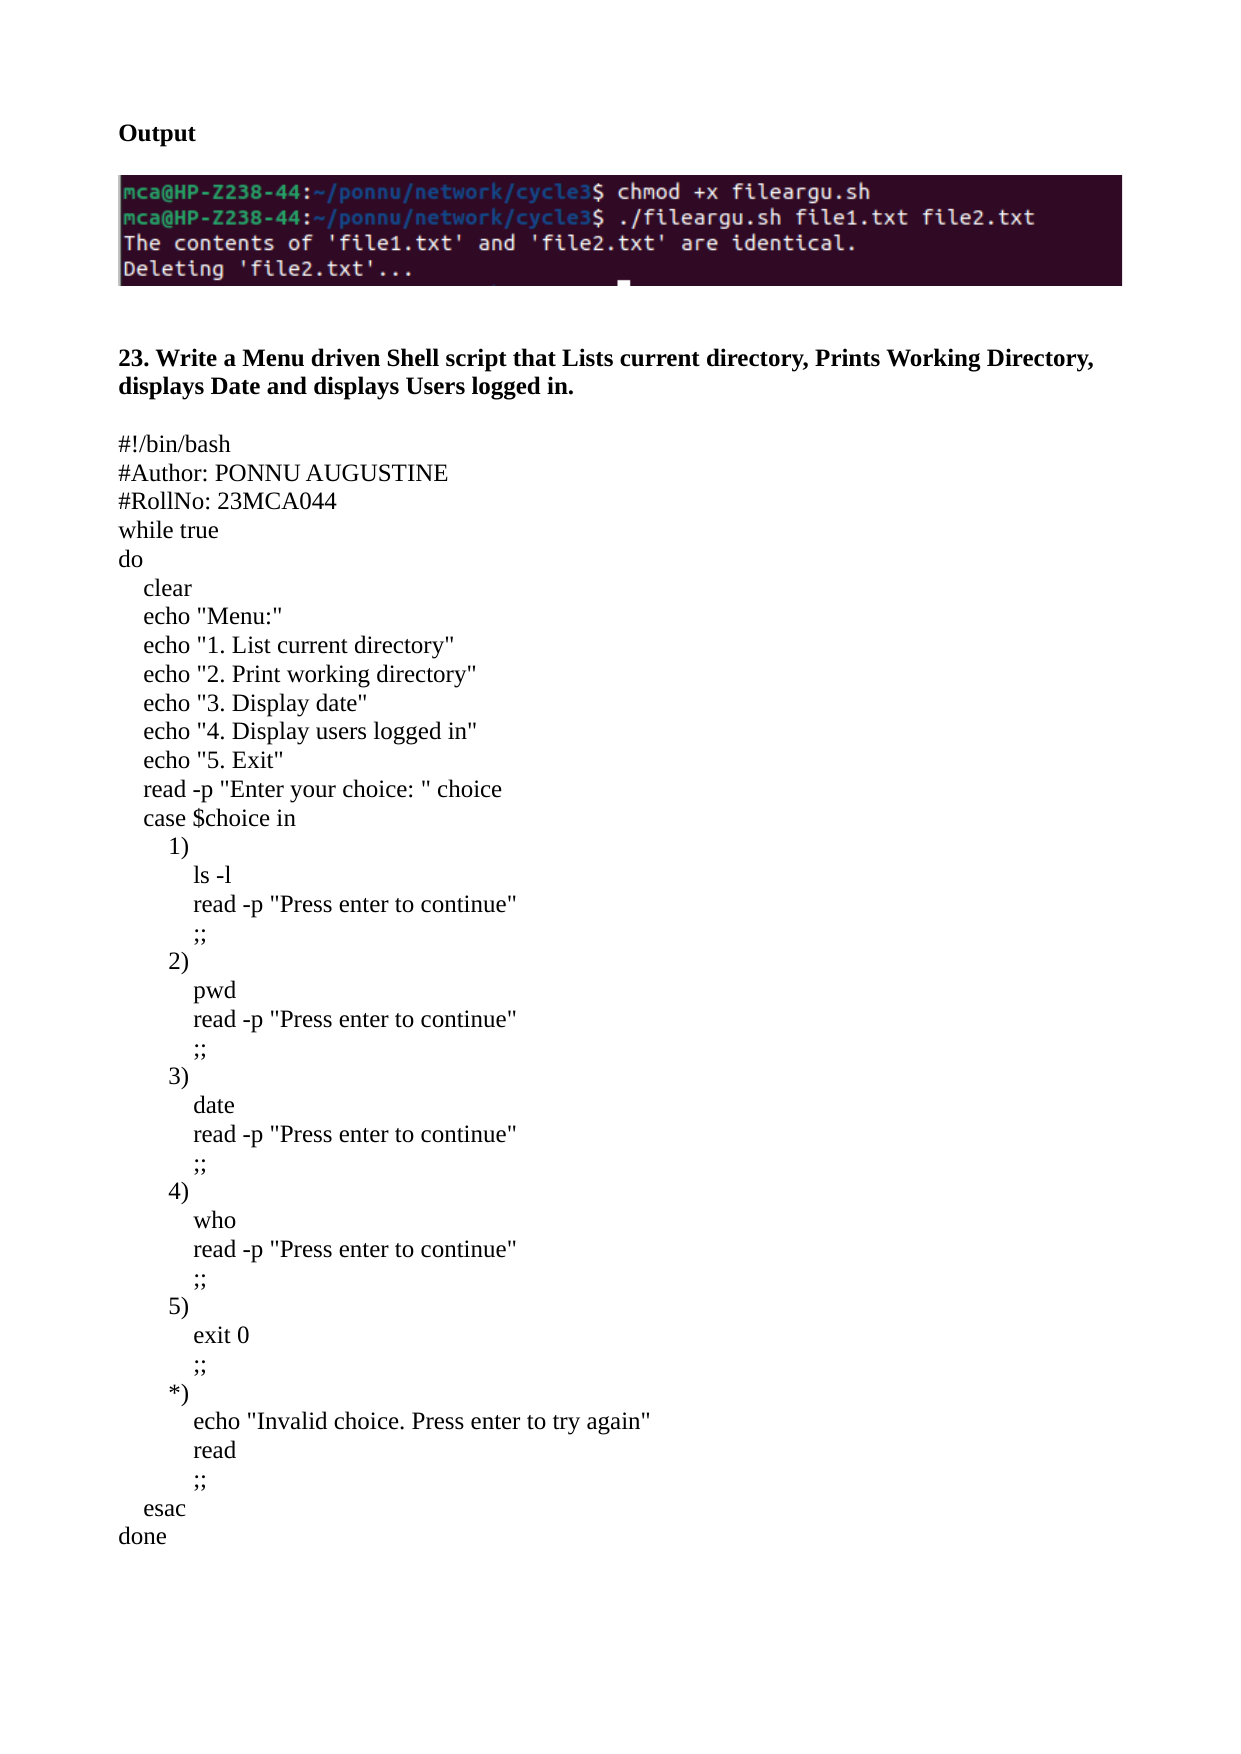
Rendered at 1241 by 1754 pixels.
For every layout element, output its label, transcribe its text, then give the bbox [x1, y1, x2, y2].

text 1) [118, 831, 1122, 860]
text read -p "Press enter to continue" [118, 1234, 1122, 1263]
text #Author: PONNU AUGUSTINE [118, 458, 1122, 486]
text 3) [118, 1061, 1122, 1090]
text 5) [118, 1291, 1122, 1320]
text read -p "Press enter to continue" [118, 1004, 1122, 1033]
text #!/bin/bash [118, 429, 1122, 458]
text echo "4. Display users logged in" [118, 716, 1122, 745]
text case $choice in [118, 803, 1122, 831]
text *) [118, 1378, 1122, 1406]
text date [118, 1090, 1122, 1119]
text while true [118, 515, 1122, 544]
text echo "2. Print working directory" [118, 659, 1122, 688]
text 23. Write a Menu driven Shell script that Lists current directory, Prints Working Directory, displays Date and displays Users logged in. [118, 343, 1122, 400]
text done [118, 1521, 1122, 1550]
text clear [118, 573, 1122, 601]
text ;; [118, 1464, 1122, 1493]
text echo "Menu:" [118, 601, 1122, 630]
text read -p "Press enter to continue" [118, 1119, 1122, 1148]
text ;; [118, 1263, 1122, 1291]
text echo "1. List current directory" [118, 630, 1122, 659]
text ;; [118, 1349, 1122, 1378]
text 4) [118, 1176, 1122, 1205]
text ;; [118, 1033, 1122, 1061]
text echo "3. Display date" [118, 688, 1122, 716]
text read -p "Press enter to continue" [118, 889, 1122, 918]
text 2) [118, 946, 1122, 975]
text #RollNo: 23MCA044 [118, 486, 1122, 515]
text ;; [118, 918, 1122, 946]
text do [118, 544, 1122, 573]
text Output [118, 118, 1122, 147]
text echo "5. Exit" [118, 745, 1122, 774]
text echo "Invalid choice. Press enter to try again" [118, 1406, 1122, 1435]
text read [118, 1435, 1122, 1464]
text exit 0 [118, 1320, 1122, 1349]
picture [118, 175, 1123, 286]
text esac [118, 1493, 1122, 1521]
text who [118, 1205, 1122, 1234]
text ls -l [118, 860, 1122, 889]
text read -p "Enter your choice: " choice [118, 774, 1122, 803]
text pwd [118, 975, 1122, 1004]
text ;; [118, 1148, 1122, 1176]
